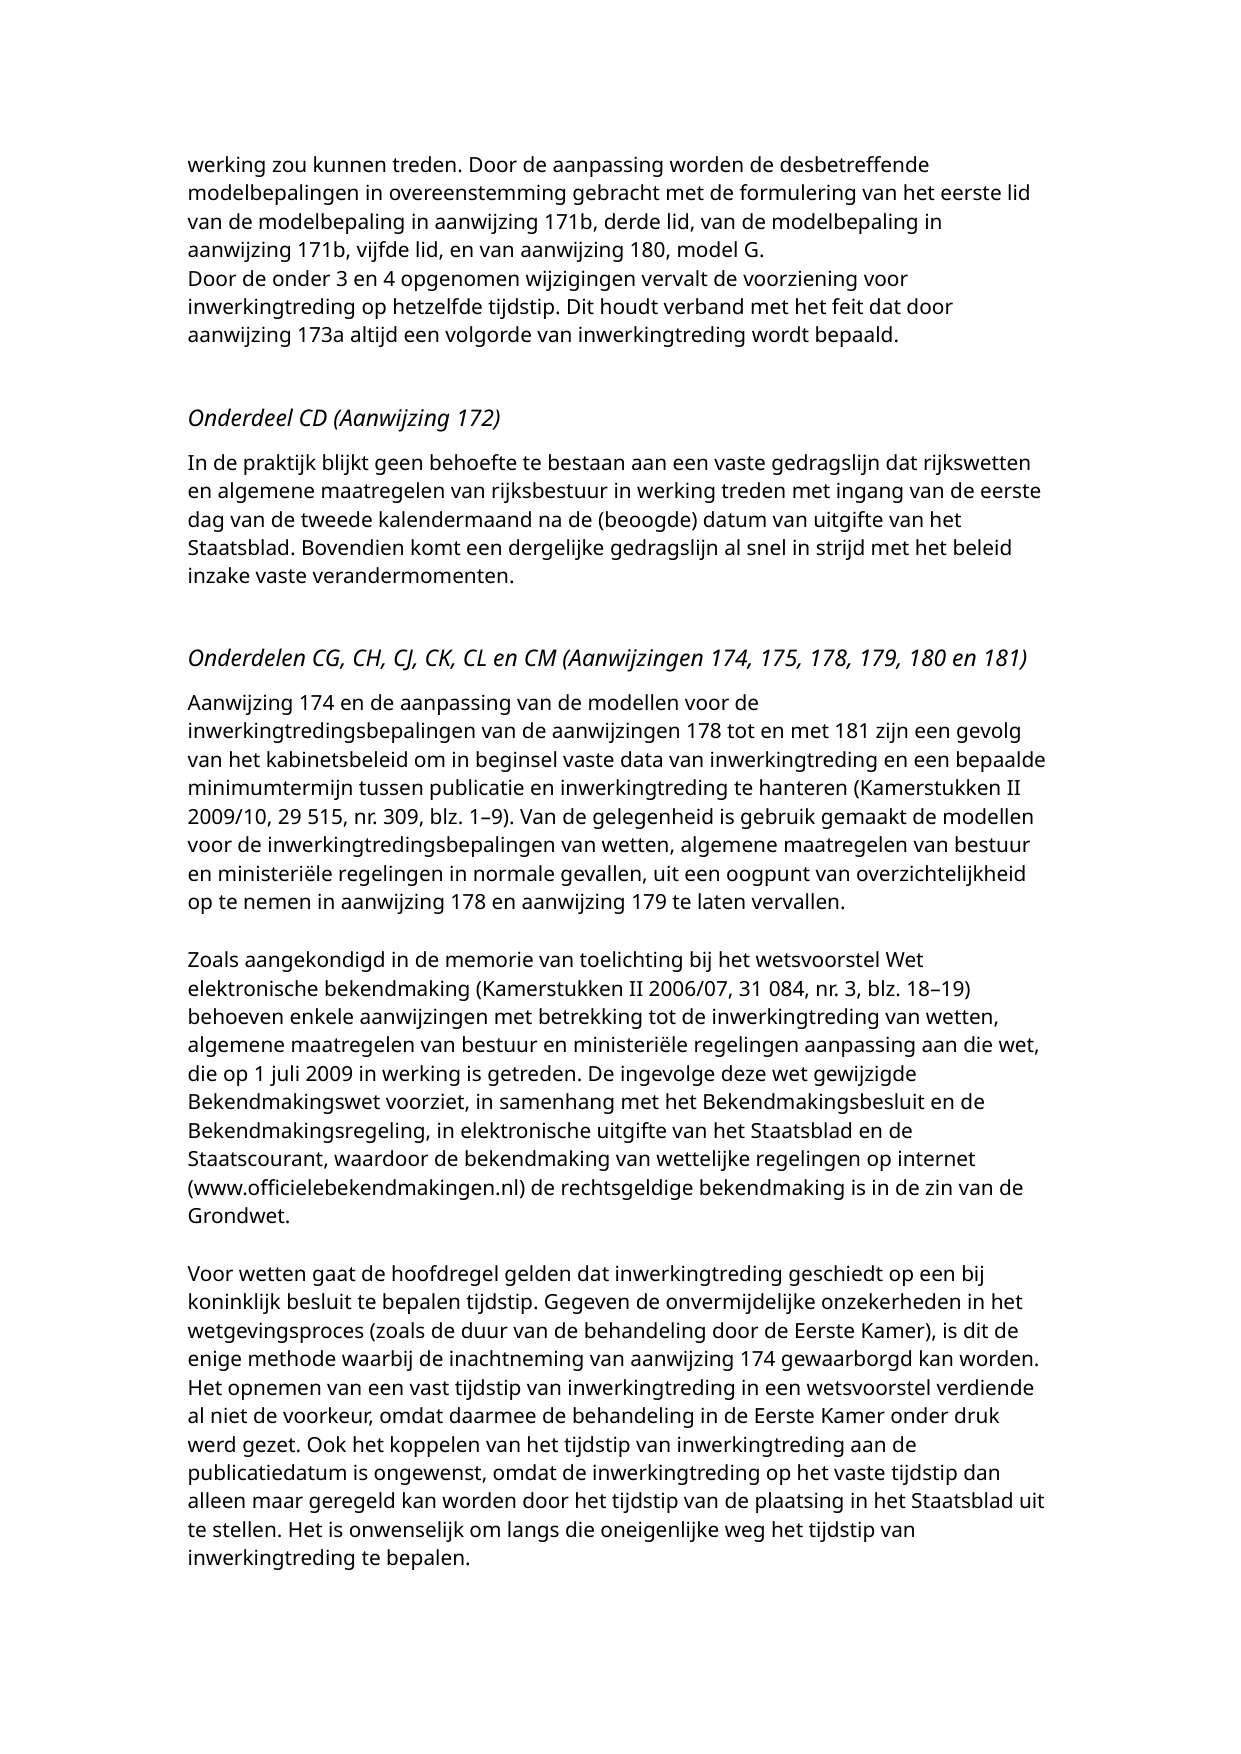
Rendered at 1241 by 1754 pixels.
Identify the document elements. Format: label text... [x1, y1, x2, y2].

subtitle Onderdeel CD (Aanwijzing 172) [187, 402, 1053, 433]
text werking zou kunnen treden. Door de aanpassing worden de desbetreffende modelbepalingen in overeenstemming gebracht met de formulering van het eerste lid van de modelbepaling in aanwijzing 171b, derde lid, van de modelbepaling in aanwijzing 171b, vijfde lid, en van aanwijzing 180, model G. [187, 150, 1053, 264]
text Voor wetten gaat de hoofdregel gelden dat inwerkingtreding geschiedt op een bij koninklijk besluit te bepalen tijdstip. Gegeven de onvermijdelijke onzekerheden in het wetgevingsproces (zoals de duur van de behandeling door de Eerste Kamer), is dit de enige methode waarbij de inachtneming van aanwijzing 174 gewaarborgd kan worden. Het opnemen van een vast tijdstip van inwerkingtreding in een wetsvoorstel verdiende al niet de voorkeur, omdat daarmee de behandeling in de Eerste Kamer onder druk werd gezet. Ook het koppelen van het tijdstip van inwerkingtreding aan de publicatiedatum is ongewenst, omdat de inwerkingtreding op het vaste tijdstip dan alleen maar geregeld kan worden door het tijdstip van de plaatsing in het Staatsblad uit te stellen. Het is onwenselijk om langs die oneigenlijke weg het tijdstip van inwerkingtreding te bepalen. [187, 1259, 1053, 1572]
text Zoals aangekondigd in de memorie van toelichting bij het wetsvoorstel Wet elektronische bekendmaking (Kamerstukken II 2006/07, 31 084, nr. 3, blz. 18–19) behoeven enkele aanwijzingen met betrekking tot de inwerkingtreding van wetten, algemene maatregelen van bestuur en ministeriële regelingen aanpassing aan die wet, die op 1 juli 2009 in werking is getreden. De ingevolge deze wet gewijzigde Bekendmakingswet voorziet, in samenhang met het Bekendmakingsbesluit en de Bekendmakingsregeling, in elektronische uitgifte van het Staatsblad en de Staatscourant, waardoor de bekendmaking van wettelijke regelingen op internet (www.officielebekendmakingen.nl) de rechtsgeldige bekendmaking is in de zin van de Grondwet. [187, 945, 1053, 1229]
text Door de onder 3 en 4 opgenomen wijzigingen vervalt de voorziening voor inwerkingtreding op hetzelfde tijdstip. Dit houdt verband met het feit dat door aanwijzing 173a altijd een volgorde van inwerkingtreding wordt bepaald. [187, 264, 1053, 349]
text Aanwijzing 174 en de aanpassing van de modellen voor de inwerkingtredingsbepalingen van de aanwijzingen 178 tot en met 181 zijn een gevolg van het kabinetsbeleid om in beginsel vaste data van inwerkingtreding en een bepaalde minimumtermijn tussen publicatie en inwerkingtreding te hanteren (Kamerstukken II 2009/10, 29 515, nr. 309, blz. 1–9). Van de gelegenheid is gebruik gemaakt de modellen voor de inwerkingtredingsbepalingen van wetten, algemene maatregelen van bestuur en ministeriële regelingen in normale gevallen, uit een oogpunt van overzichtelijkheid op te nemen in aanwijzing 178 en aanwijzing 179 te laten vervallen. [187, 688, 1053, 916]
subtitle Onderdelen CG, CH, CJ, CK, CL en CM (Aanwijzingen 174, 175, 178, 179, 180 en 181) [187, 642, 1053, 673]
text In de praktijk blijkt geen behoefte te bestaan aan een vaste gedragslijn dat rijkswetten en algemene maatregelen van rijksbestuur in werking treden met ingang van de eerste dag van de tweede kalendermaand na de (beoogde) datum van uitgifte van het Staatsblad. Bovendien komt een dergelijke gedragslijn al snel in strijd met het beleid inzake vaste verandermomenten. [187, 448, 1053, 590]
